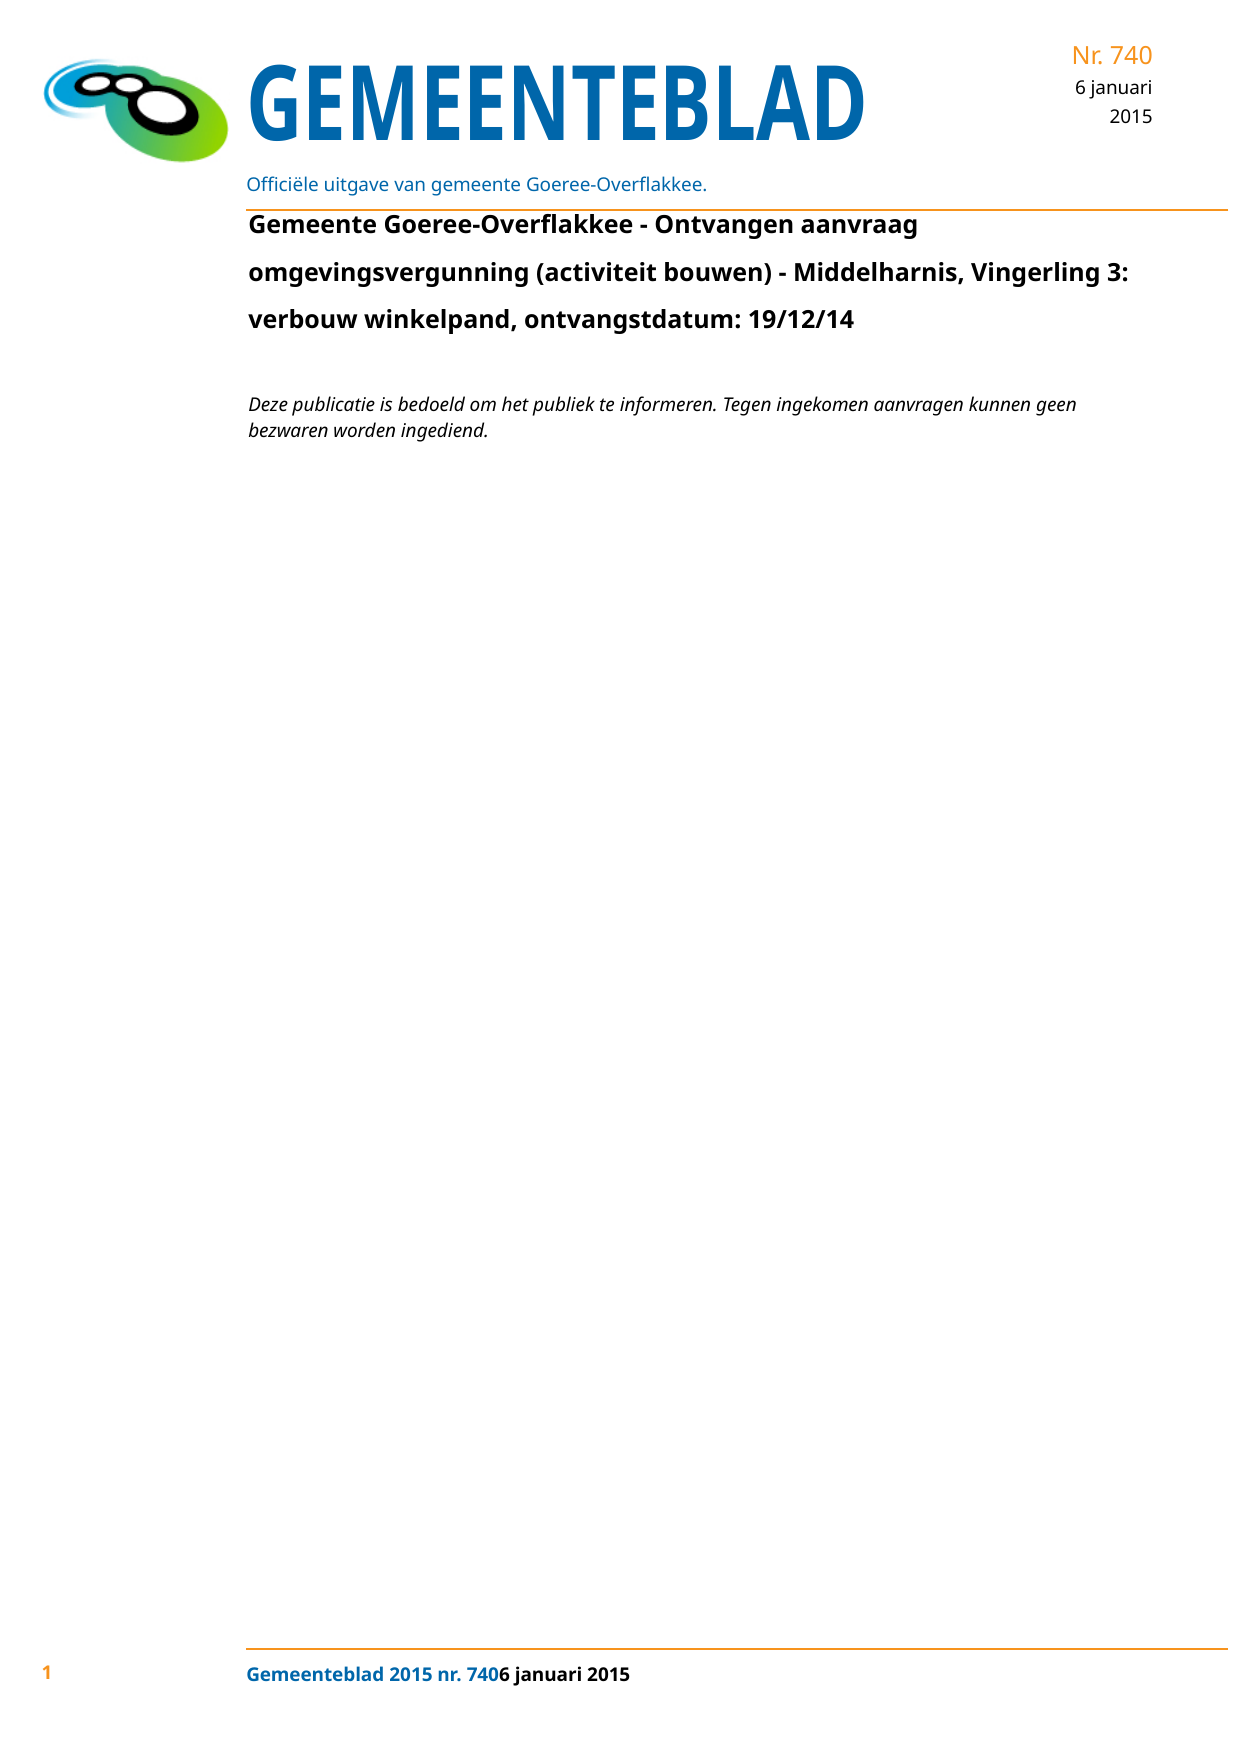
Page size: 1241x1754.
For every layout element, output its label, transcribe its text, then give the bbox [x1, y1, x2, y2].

picture [41, 47, 231, 172]
text Deze publicatie is bedoeld om het publiek te informeren. Tegen ingekomen aanvragen kunnen geen bezwaren worden ingediend. [248, 391, 1152, 443]
text Gemeente Goeree-Overflakkee - Ontvangen aanvraag omgevingsvergunning (activiteit bouwen) - Middelharnis, Vingerling 3: verbouw winkelpand, ontvangstdatum: 19/12/14 [248, 211, 1152, 336]
